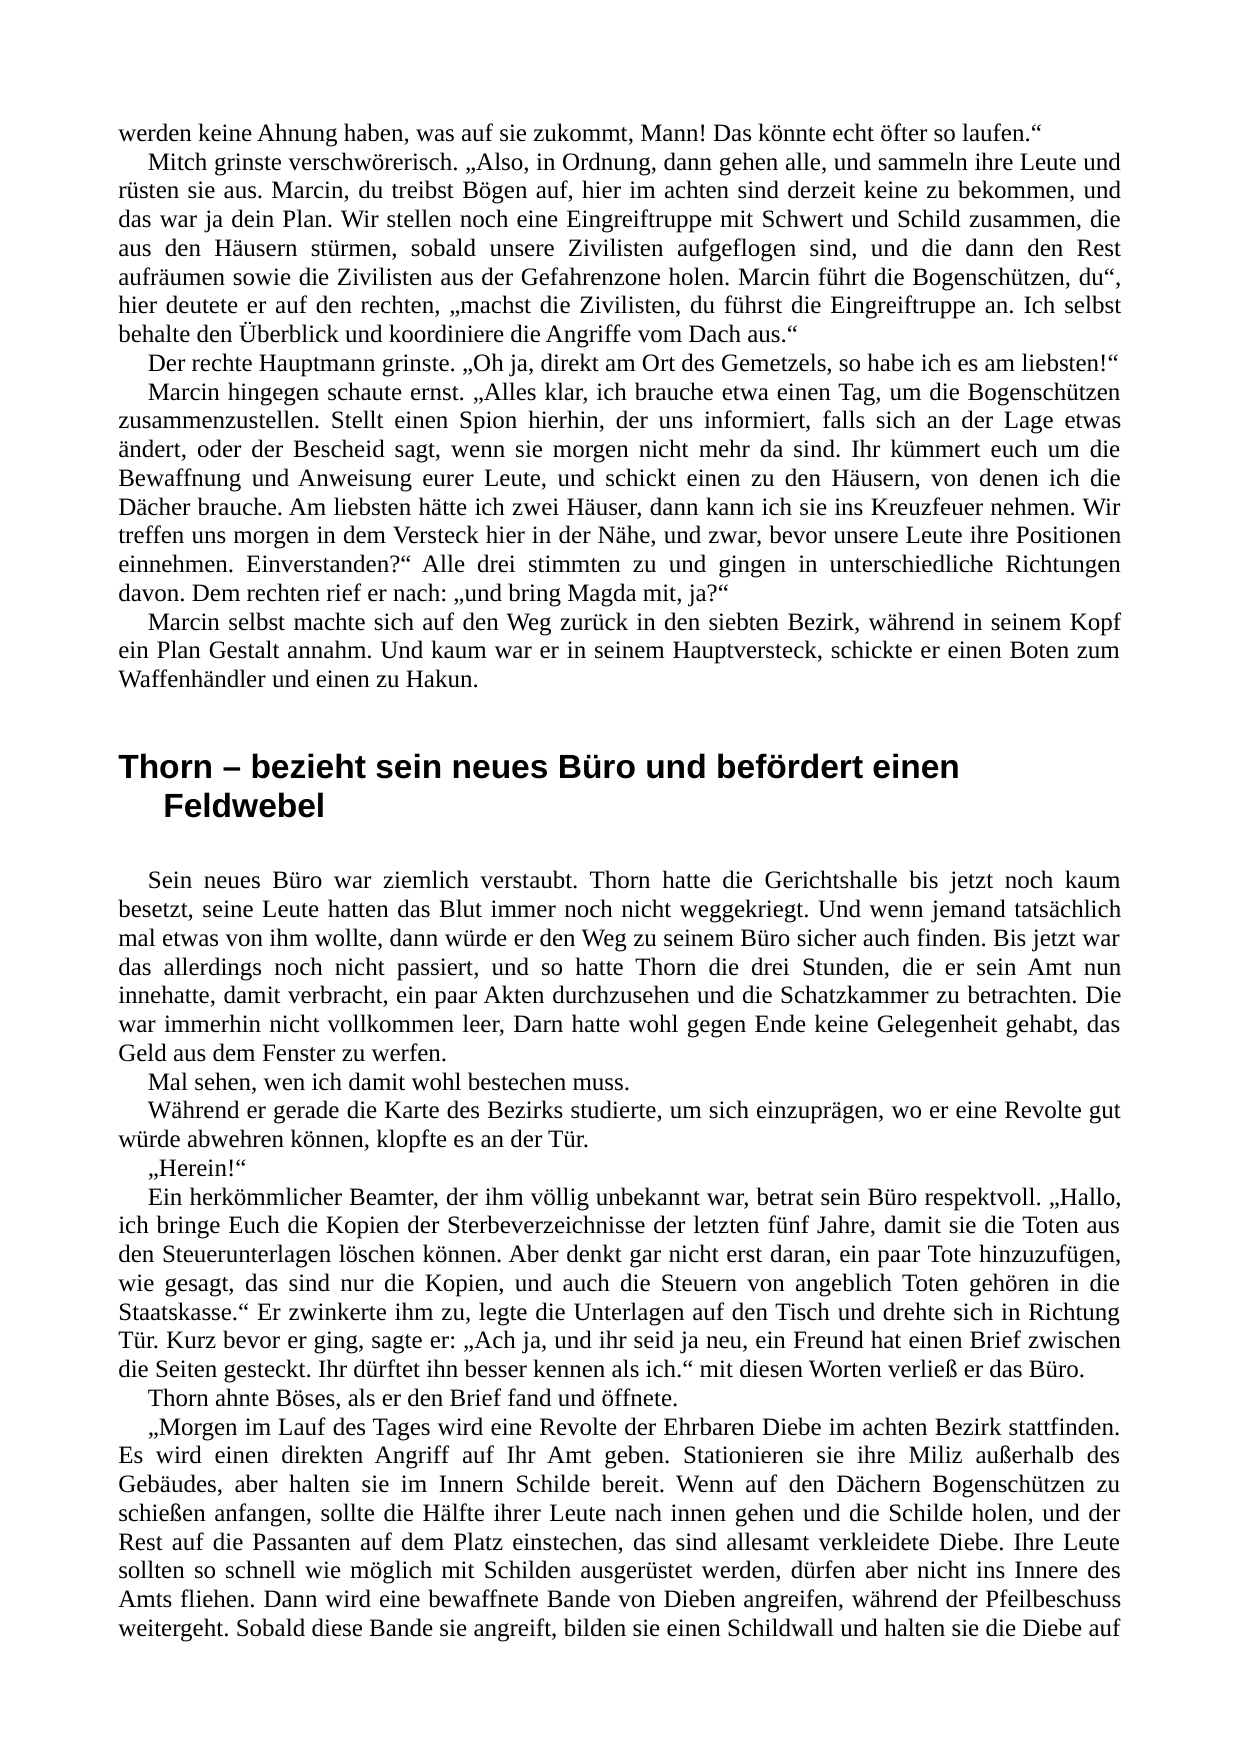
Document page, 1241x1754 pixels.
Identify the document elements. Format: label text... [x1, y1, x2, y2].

text Marcin selbst machte sich auf den Weg zurück in den siebten Bezirk, während in seinem Kopf ein Plan Gestalt annahm. Und kaum war er in seinem Hauptversteck, schickte er einen Boten zum Waffenhändler und einen zu Hakun. [118, 607, 1122, 693]
text Thorn ahnte Böses, als er den Brief fand und öffnete. [118, 1383, 1122, 1412]
text Ein herkömmlicher Beamter, der ihm völlig unbekannt war, betrat sein Büro respektvoll. „Hallo, ich bringe Euch die Kopien der Sterbeverzeichnisse der letzten fünf Jahre, damit sie die Toten aus den Steuerunterlagen löschen können. Aber denkt gar nicht erst daran, ein paar Tote hinzuzufügen, wie gesagt, das sind nur die Kopien, und auch die Steuern von angeblich Toten gehören in die Staatskasse.“ Er zwinkerte ihm zu, legte die Unterlagen auf den Tisch und drehte sich in Richtung Tür. Kurz bevor er ging, sagte er: „Ach ja, und ihr seid ja neu, ein Freund hat einen Brief zwischen die Seiten gesteckt. Ihr dürftet ihn besser kennen als ich.“ mit diesen Worten verließ er das Büro. [118, 1182, 1122, 1383]
text „Herein!“ [118, 1153, 1122, 1182]
text Während er gerade die Karte des Bezirks studierte, um sich einzuprägen, wo er eine Revolte gut würde abwehren können, klopfte es an der Tür. [118, 1095, 1122, 1153]
text Mitch grinste verschwörerisch. „Also, in Ordnung, dann gehen alle, und sammeln ihre Leute und rüsten sie aus. Marcin, du treibst Bögen auf, hier im achten sind derzeit keine zu bekommen, und das war ja dein Plan. Wir stellen noch eine Eingreiftruppe mit Schwert und Schild zusammen, die aus den Häusern stürmen, sobald unsere Zivilisten aufgeflogen sind, und die dann den Rest aufräumen sowie die Zivilisten aus der Gefahrenzone holen. Marcin führt die Bogenschützen, du“, hier deutete er auf den rechten, „machst die Zivilisten, du führst die Eingreiftruppe an. Ich selbst behalte den Überblick und koordiniere die Angriffe vom Dach aus.“ [118, 147, 1122, 348]
text werden keine Ahnung haben, was auf sie zukommt, Mann! Das könnte echt öfter so laufen.“ [118, 118, 1122, 147]
text Mal sehen, wen ich damit wohl bestechen muss. [118, 1067, 1122, 1095]
text „Morgen im Lauf des Tages wird eine Revolte der Ehrbaren Diebe im achten Bezirk stattfinden. Es wird einen direkten Angriff auf Ihr Amt geben. Stationieren sie ihre Miliz außerhalb des Gebäudes, aber halten sie im Innern Schilde bereit. Wenn auf den Dächern Bogenschützen zu schießen anfangen, sollte die Hälfte ihrer Leute nach innen gehen und die Schilde holen, und der Rest auf die Passanten auf dem Platz einstechen, das sind allesamt verkleidete Diebe. Ihre Leute sollten so schnell wie möglich mit Schilden ausgerüstet werden, dürfen aber nicht ins Innere des Amts fliehen. Dann wird eine bewaffnete Bande von Dieben angreifen, während der Pfeilbeschuss weitergeht. Sobald diese Bande sie angreift, bilden sie einen Schildwall und halten sie die Diebe auf [118, 1412, 1122, 1642]
text Sein neues Büro war ziemlich verstaubt. Thorn hatte die Gerichtshalle bis jetzt noch kaum besetzt, seine Leute hatten das Blut immer noch nicht weggekriegt. Und wenn jemand tatsächlich mal etwas von ihm wollte, dann würde er den Weg zu seinem Büro sicher auch finden. Bis jetzt war das allerdings noch nicht passiert, und so hatte Thorn die drei Stunden, die er sein Amt nun innehatte, damit verbracht, ein paar Akten durchzusehen und die Schatzkammer zu betrachten. Die war immerhin nicht vollkommen leer, Darn hatte wohl gegen Ende keine Gelegenheit gehabt, das Geld aus dem Fenster zu werfen. [118, 865, 1122, 1067]
text Marcin hingegen schaute ernst. „Alles klar, ich brauche etwa einen Tag, um die Bogenschützen zusammenzustellen. Stellt einen Spion hierhin, der uns informiert, falls sich an der Lage etwas ändert, oder der Bescheid sagt, wenn sie morgen nicht mehr da sind. Ihr kümmert euch um die Bewaffnung und Anweisung eurer Leute, und schickt einen zu den Häusern, von denen ich die Dächer brauche. Am liebsten hätte ich zwei Häuser, dann kann ich sie ins Kreuzfeuer nehmen. Wir treffen uns morgen in dem Versteck hier in der Nähe, und zwar, bevor unsere Leute ihre Positionen einnehmen. Einverstanden?“ Alle drei stimmten zu und gingen in unterschiedliche Richtungen davon. Dem rechten rief er nach: „und bring Magda mit, ja?“ [118, 377, 1122, 607]
subtitle Thorn – bezieht sein neues Büro und befördert einen Feldwebel [118, 747, 1122, 824]
text Der rechte Hauptmann grinste. „Oh ja, direkt am Ort des Gemetzels, so habe ich es am liebsten!“ [118, 348, 1122, 377]
